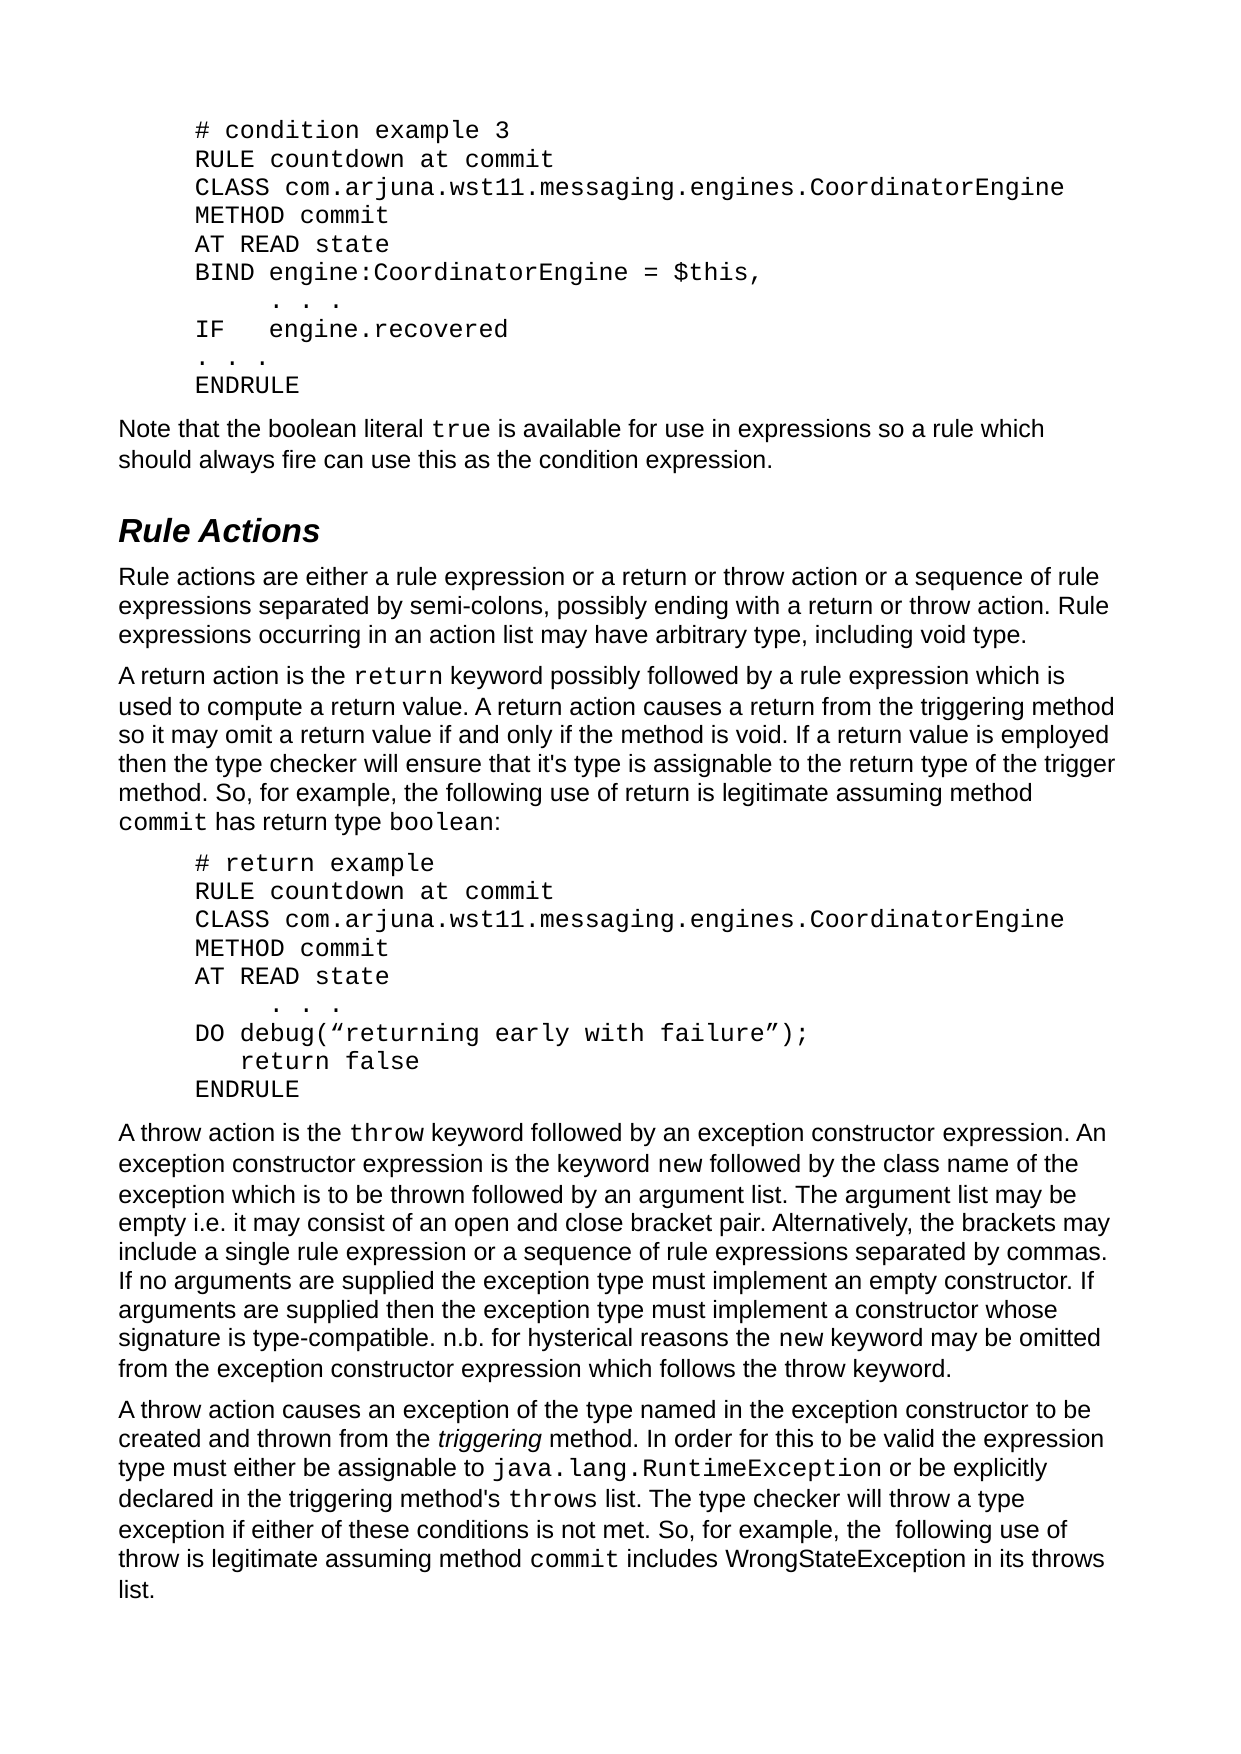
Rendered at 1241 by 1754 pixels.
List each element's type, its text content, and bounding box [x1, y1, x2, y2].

subtitle Rule Actions [118, 511, 1122, 549]
text # return example RULE countdown at commit CLASS com.arjuna.wst11.messaging.engines.CoordinatorEngine METHOD commit AT READ state . . . DO debug(“returning early with failure”); return false ENDRULE [194, 850, 1122, 1105]
text # condition example 3 RULE countdown at commit CLASS com.arjuna.wst11.messaging.engines.CoordinatorEngine METHOD commit AT READ state BIND engine:CoordinatorEngine = $this, . . . IF engine.recovered . . . ENDRULE [194, 118, 1122, 401]
text A return action is the return keyword possibly followed by a rule expression which is used to compute a return value. A return action causes a return from the triggering method so it may omit a return value if and only if the method is void. If a return value is employed then the type checker will ensure that it's type is assignable to the return type of the trigger method. So, for example, the following use of return is legitimate assuming method commit has return type boolean: [118, 661, 1122, 838]
text A throw action causes an exception of the type named in the exception constructor to be created and thrown from the triggering method. In order for this to be valid the expression type must either be assignable to java.lang.RuntimeException or be explicitly declared in the triggering method's throws list. The type checker will throw a type exception if either of these conditions is not met. So, for example, the following use of throw is legitimate assuming method commit includes WrongStateException in its throws list. [118, 1396, 1122, 1603]
text Rule actions are either a rule expression or a return or throw action or a sequence of rule expressions separated by semi-colons, possibly ending with a return or throw action. Rule expressions occurring in an action list may have arbitrary type, including void type. [118, 562, 1122, 648]
text A throw action is the throw keyword followed by an exception constructor expression. An exception constructor expression is the keyword new followed by the class name of the exception which is to be thrown followed by an argument list. The argument list may be empty i.e. it may consist of an open and close bracket pair. Alternatively, the brackets may include a single rule expression or a sequence of rule expressions separated by commas. If no arguments are supplied the exception type must implement an empty constructor. If arguments are supplied then the exception type must implement a constructor whose signature is type-compatible. n.b. for hysterical reasons the new keyword may be omitted from the exception constructor expression which follows the throw keyword. [118, 1118, 1122, 1383]
text Note that the boolean literal true is available for use in expressions so a rule which should always fire can use this as the condition expression. [118, 414, 1122, 474]
